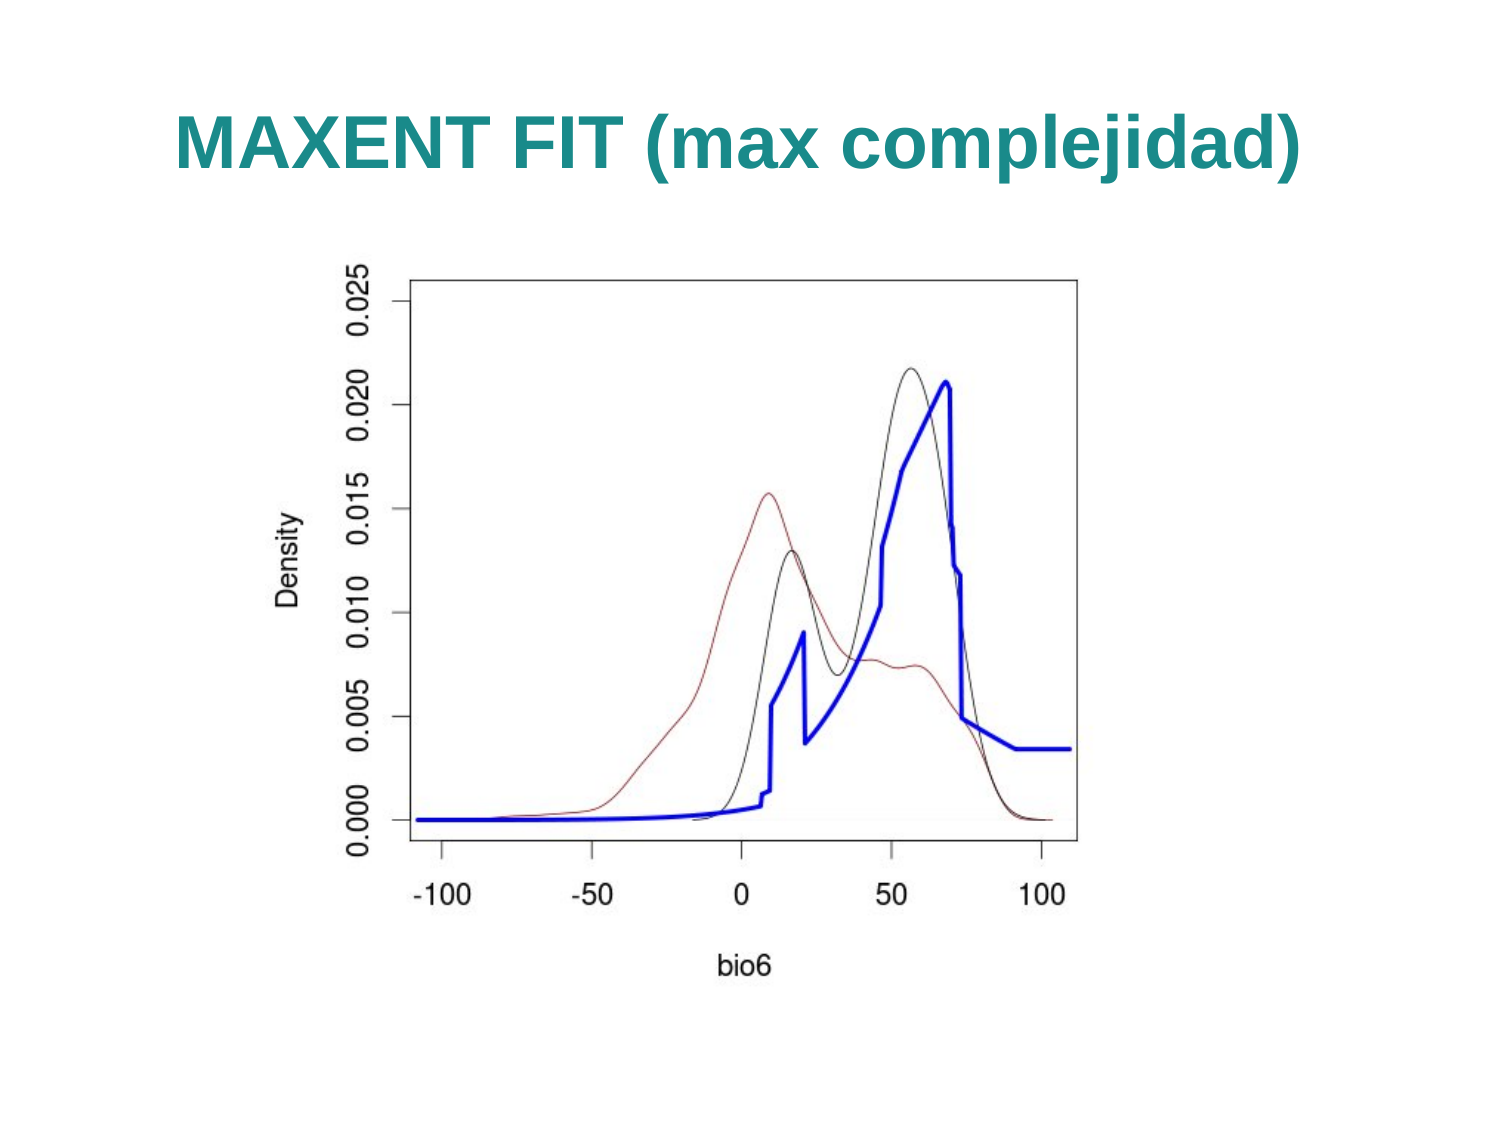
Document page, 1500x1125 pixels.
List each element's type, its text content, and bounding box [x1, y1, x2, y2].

title MAXENT FIT (max complejidad) [45, 68, 1433, 218]
picture [265, 218, 1152, 1022]
